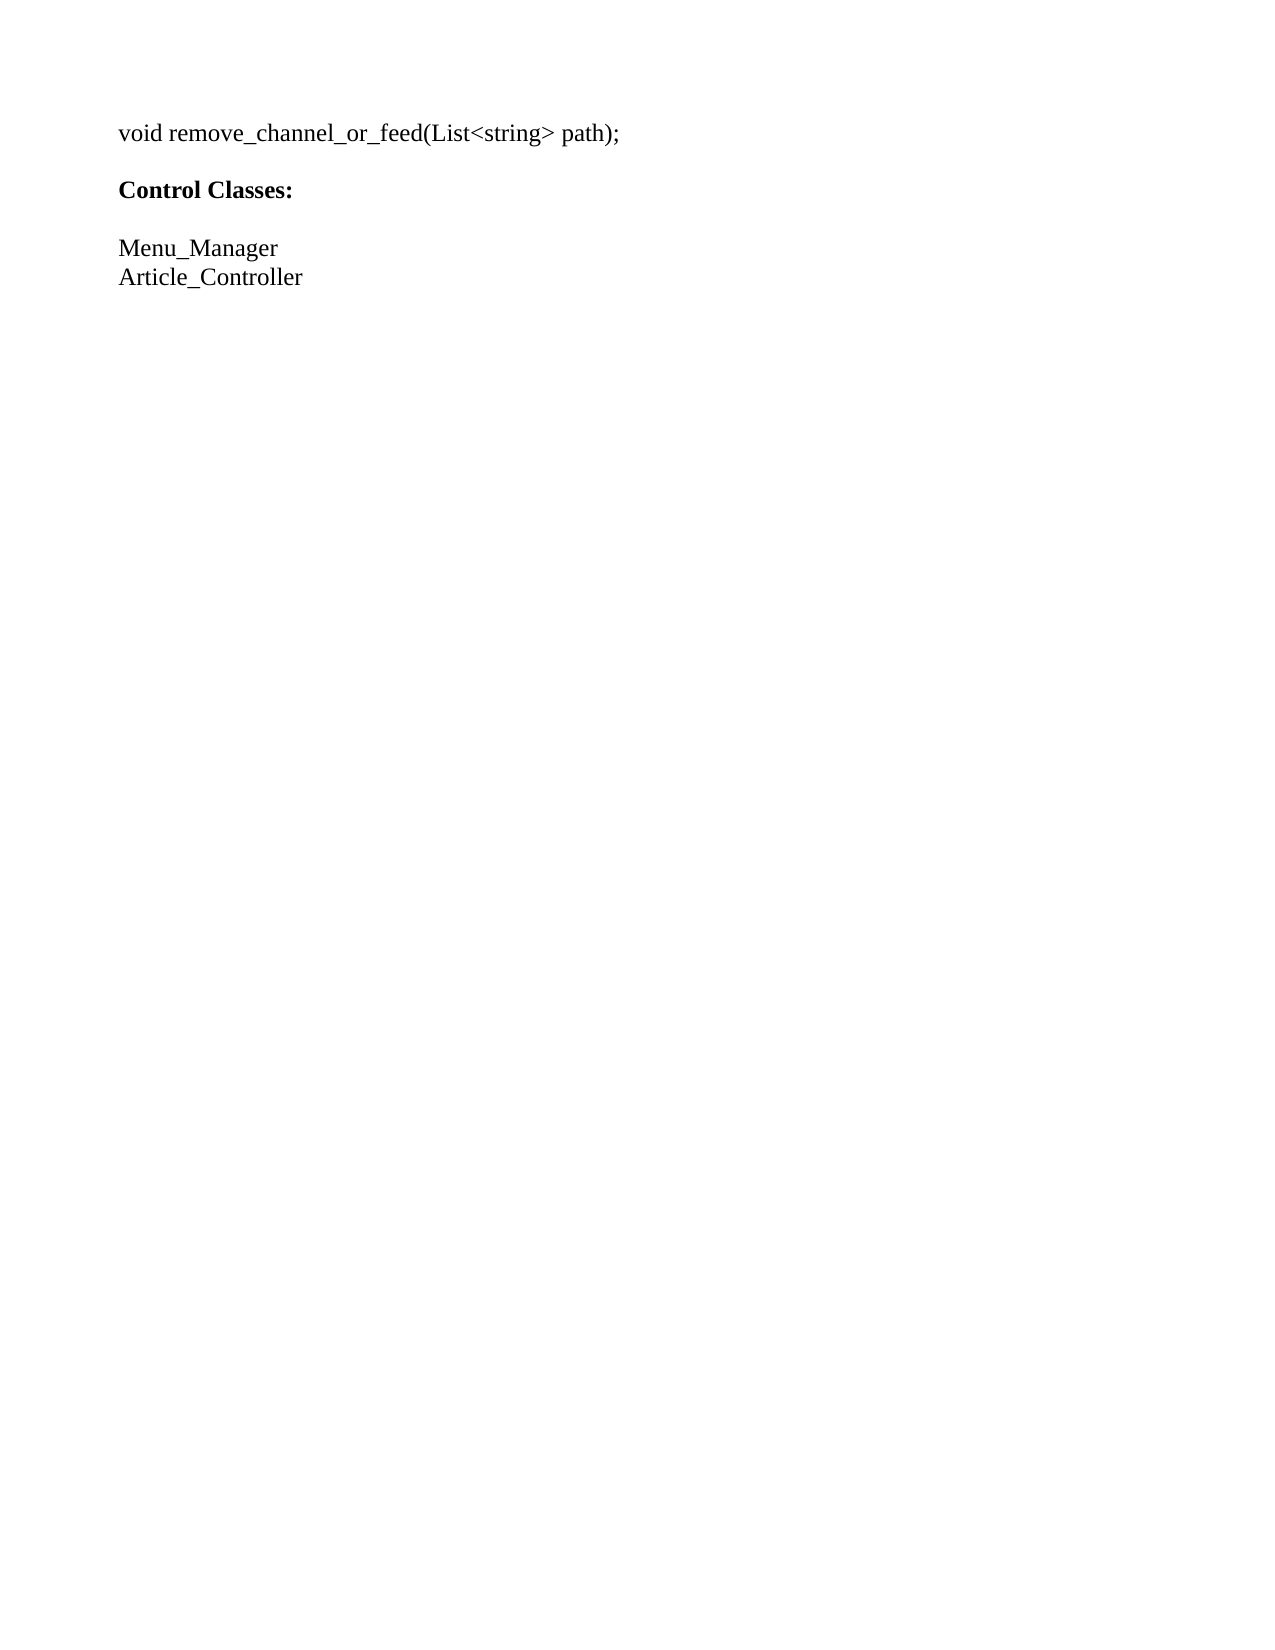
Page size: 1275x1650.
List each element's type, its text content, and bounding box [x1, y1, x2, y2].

text Menu_Manager [118, 233, 1157, 262]
text Control Classes: [118, 176, 1157, 204]
text Article_Controller [118, 262, 1157, 291]
text void remove_channel_or_feed(List<string> path); [118, 118, 1157, 147]
